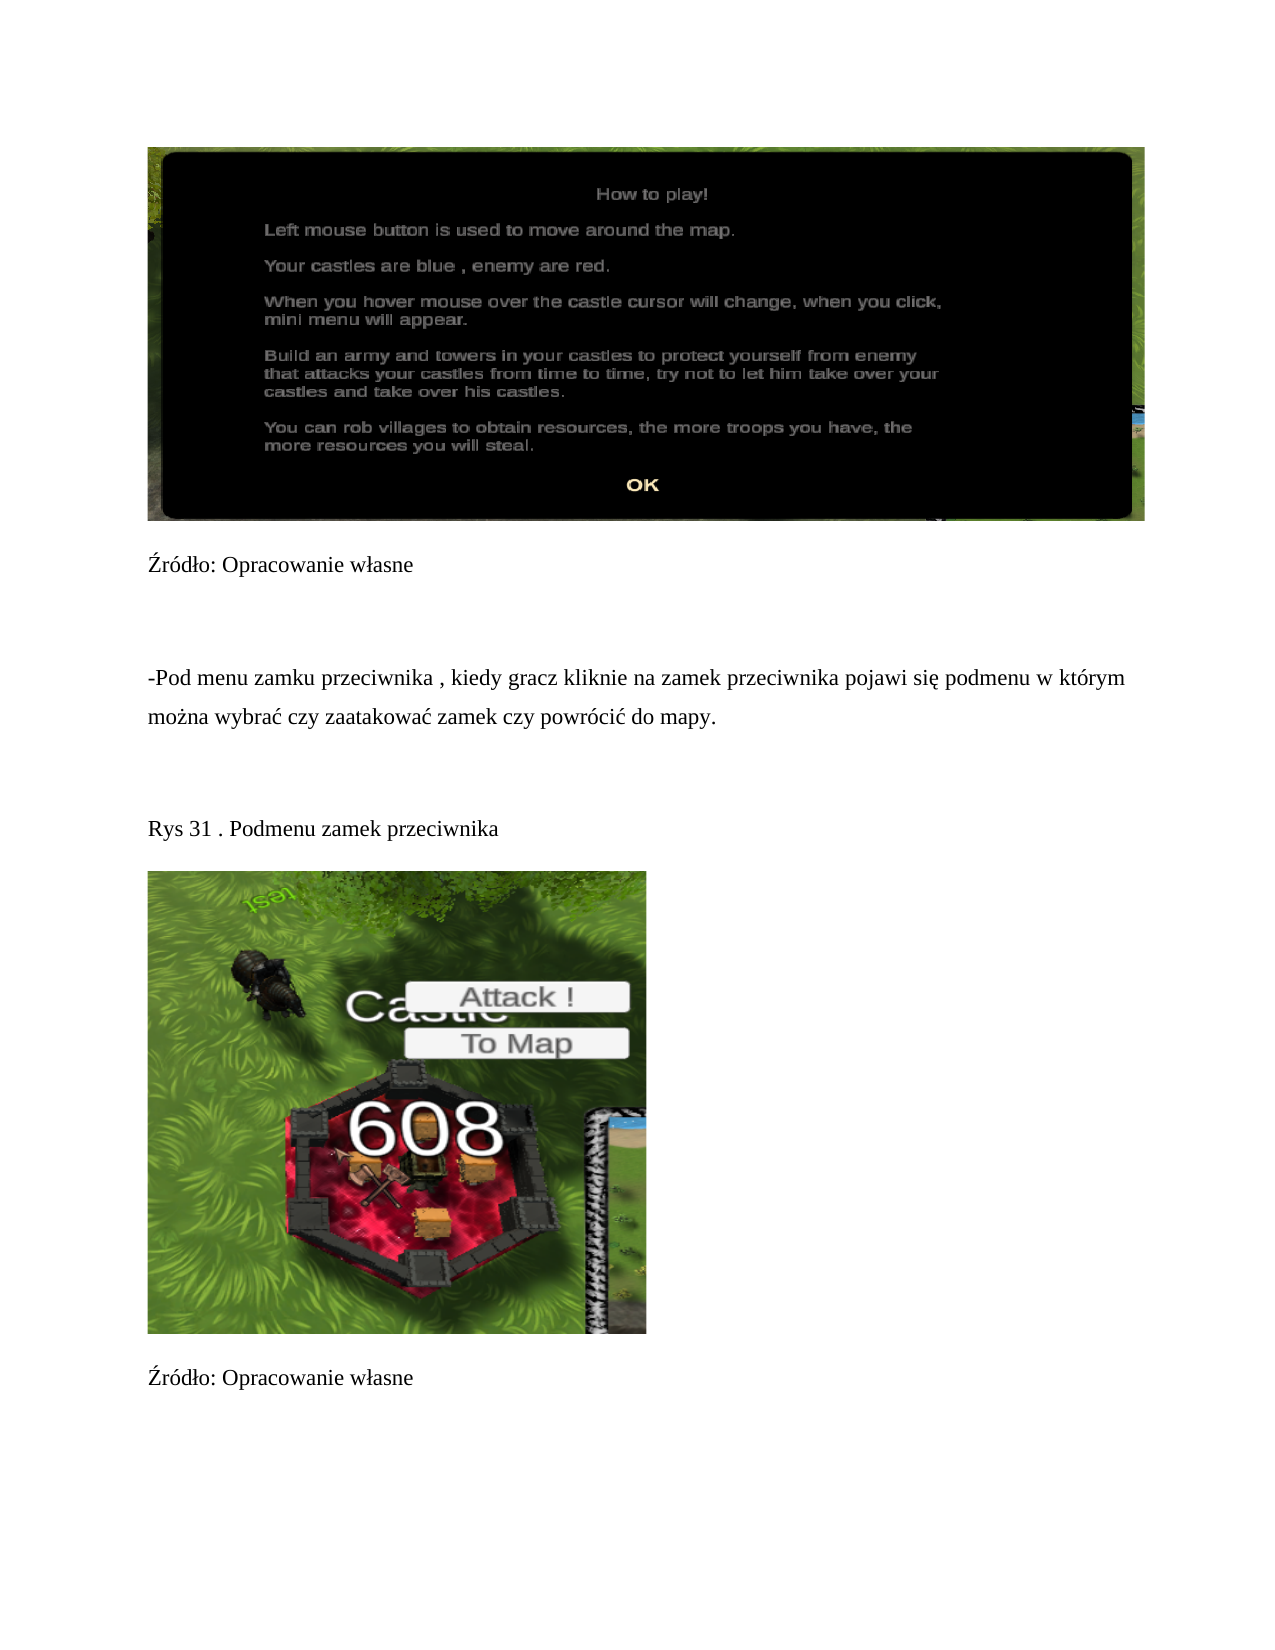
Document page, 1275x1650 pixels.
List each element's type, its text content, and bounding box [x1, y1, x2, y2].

text Rys 31 . Podmenu zamek przeciwnika [148, 815, 1127, 842]
text Źródło: Opracowanie własne [148, 551, 1127, 578]
text -Pod menu zamku przeciwnika , kiedy gracz kliknie na zamek przeciwnika pojawi się podmenu w którym można wybrać czy zaatakować zamek czy powrócić do mapy. [148, 664, 1127, 729]
text Źródło: Opracowanie własne [148, 1364, 1127, 1391]
